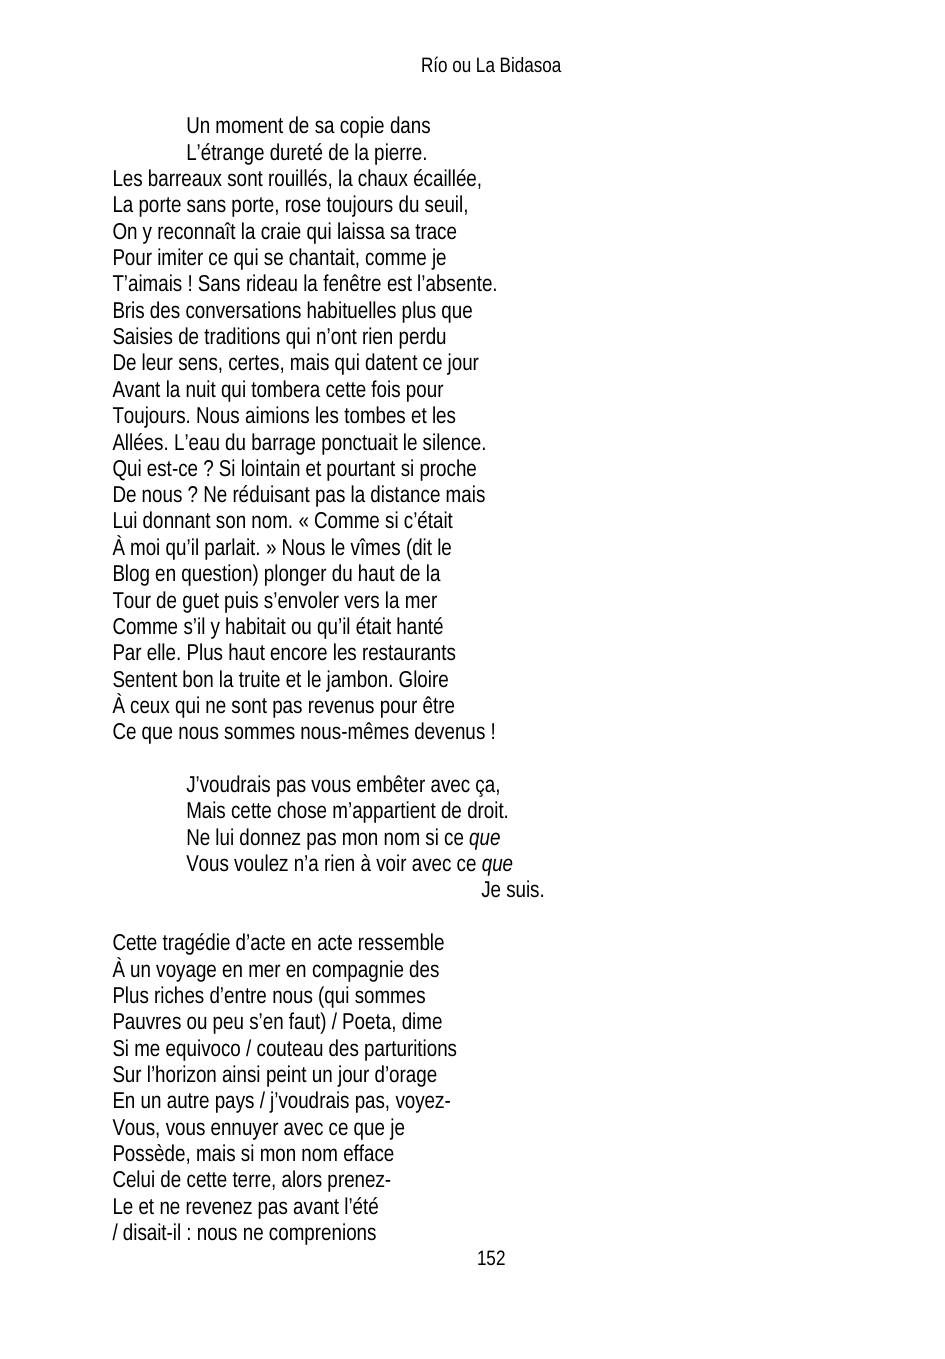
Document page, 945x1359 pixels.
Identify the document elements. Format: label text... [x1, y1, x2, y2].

text Je suis. [481, 876, 870, 903]
text Pauvres ou peu s’en faut) / Poeta, dime [112, 1008, 870, 1034]
text Vous, vous ennuyer avec ce que je [112, 1114, 870, 1140]
text Vous voulez n’a rien à voir avec ce que [186, 850, 870, 876]
text / disait-il : nous ne comprenions [112, 1219, 870, 1245]
text Blog en question) plonger du haut de la [112, 560, 870, 587]
text On y reconnaît la craie qui laissa sa trace [112, 218, 870, 244]
text Cette tragédie d’acte en acte ressemble [112, 929, 870, 956]
text Tour de guet puis s’envoler vers la mer [112, 587, 870, 613]
text À un voyage en mer en compagnie des [112, 956, 870, 982]
text Sur l’horizon ainsi peint un jour d’orage [112, 1061, 870, 1087]
text Qui est-ce ? Si lointain et pourtant si proche [112, 455, 870, 481]
text De leur sens, certes, mais qui datent ce jour [112, 349, 870, 376]
text Les barreaux sont rouillés, la chaux écaillée, [112, 165, 870, 191]
text Le et ne revenez pas avant l’été [112, 1193, 870, 1219]
text J’voudrais pas vous embêter avec ça, [186, 771, 870, 797]
text La porte sans porte, rose toujours du seuil, [112, 191, 870, 218]
text Saisies de traditions qui n’ont rien perdu [112, 323, 870, 349]
text Bris des conversations habituelles plus que [112, 297, 870, 323]
text Lui donnant son nom. « Comme si c’était [112, 507, 870, 534]
text De nous ? Ne réduisant pas la distance mais [112, 481, 870, 507]
text Si me equivoco / couteau des parturitions [112, 1034, 870, 1061]
text À moi qu’il parlait. » Nous le vîmes (dit le [112, 534, 870, 560]
text Avant la nuit qui tombera cette fois pour [112, 376, 870, 402]
text Ce que nous sommes nous-mêmes devenus ! [112, 718, 870, 745]
text Par elle. Plus haut encore les restaurants [112, 639, 870, 666]
text Un moment de sa copie dans [186, 112, 870, 138]
text Sentent bon la truite et le jambon. Gloire [112, 666, 870, 692]
text En un autre pays / j’voudrais pas, voyez- [112, 1087, 870, 1114]
text Pour imiter ce qui se chantait, comme je [112, 244, 870, 270]
text T’aimais ! Sans rideau la fenêtre est l’absente. [112, 270, 870, 297]
text À ceux qui ne sont pas revenus pour être [112, 692, 870, 718]
text Mais cette chose m’appartient de droit. [186, 797, 870, 824]
text Toujours. Nous aimions les tombes et les [112, 402, 870, 428]
text L’étrange dureté de la pierre. [186, 138, 870, 165]
text Allées. L’eau du barrage ponctuait le silence. [112, 428, 870, 455]
text Ne lui donnez pas mon nom si ce que [186, 824, 870, 850]
text Possède, mais si mon nom efface [112, 1140, 870, 1166]
text Comme s’il y habitait ou qu’il était hanté [112, 613, 870, 639]
text Plus riches d’entre nous (qui sommes [112, 982, 870, 1008]
text Celui de cette terre, alors prenez- [112, 1166, 870, 1193]
